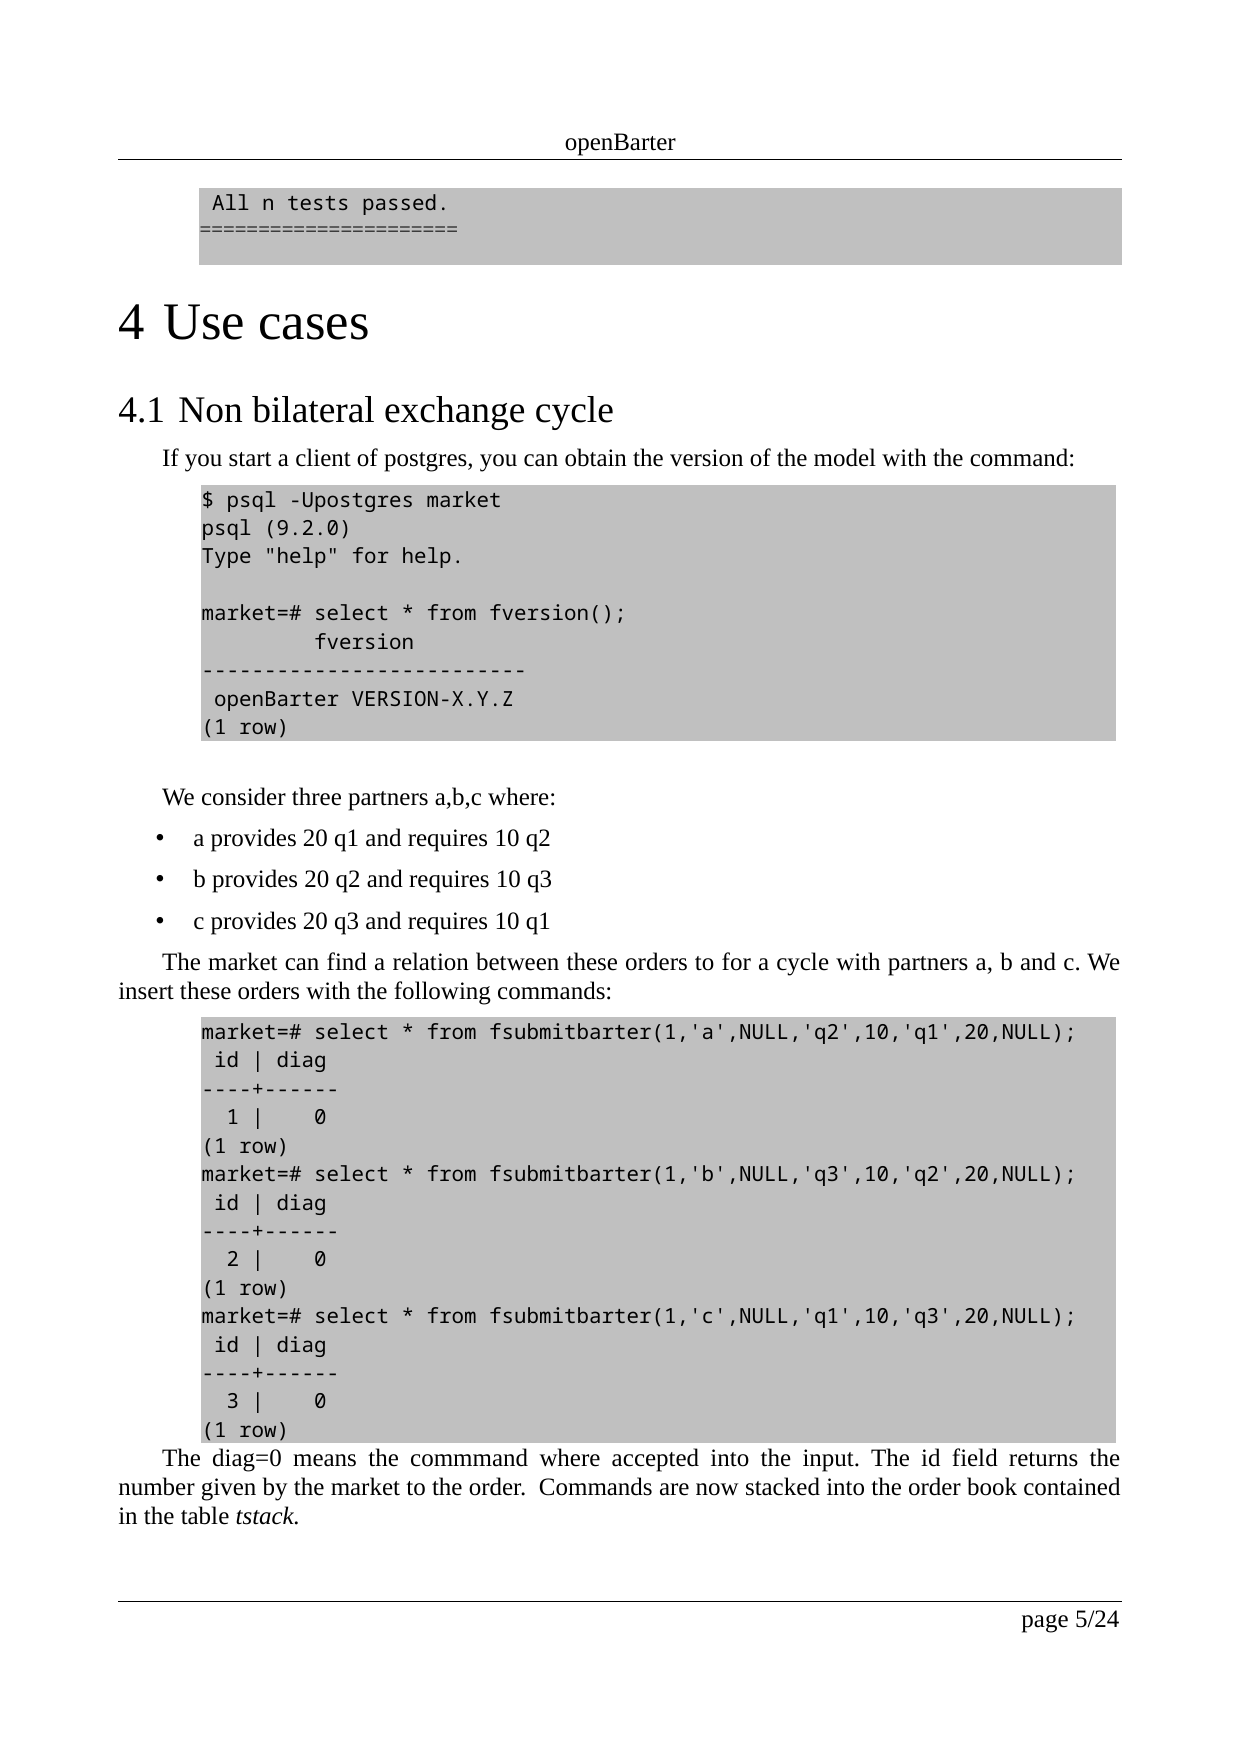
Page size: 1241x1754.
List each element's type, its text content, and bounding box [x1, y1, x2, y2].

text All n tests passed. [199, 188, 1122, 217]
text market=# select * from fsubmitbarter(1,'c',NULL,'q1',10,'q3',20,NULL); [201, 1301, 1116, 1330]
subtitle Non bilateral exchange cycle [118, 388, 1122, 431]
text 2 | 0 [201, 1244, 1116, 1273]
text Type "help" for help. [201, 542, 1116, 570]
text (1 row) [201, 1131, 1116, 1159]
text (1 row) [201, 1273, 1116, 1301]
text fversion [201, 627, 1116, 655]
list b provides 20 q2 and requires 10 q3 [156, 864, 1122, 893]
text ----+------ [201, 1358, 1116, 1387]
text market=# select * from fsubmitbarter(1,'a',NULL,'q2',10,'q1',20,NULL); [201, 1017, 1116, 1045]
list c provides 20 q3 and requires 10 q1 [156, 906, 1122, 934]
text id | diag [201, 1330, 1116, 1358]
text ====================== [199, 217, 1122, 241]
text 1 | 0 [201, 1102, 1116, 1131]
subtitle Use cases [118, 290, 1122, 350]
text The diag=0 means the commmand where accepted into the input. The id field returns the number given by the market to the order. Commands are now stacked into the order book contained in the table tstack. [118, 1443, 1122, 1530]
text -------------------------- [201, 655, 1116, 684]
text The market can find a relation between these orders to for a cycle with partners a, b and c. We insert these orders with the following commands: [118, 947, 1122, 1004]
text ----+------ [201, 1216, 1116, 1244]
text $ psql -Upostgres market [201, 485, 1116, 513]
text 3 | 0 [201, 1387, 1116, 1415]
text market=# select * from fversion(); [201, 598, 1116, 627]
text openBarter VERSION-X.Y.Z [201, 684, 1116, 712]
text id | diag [201, 1188, 1116, 1216]
text ----+------ [201, 1074, 1116, 1102]
text We consider three partners a,b,c where: [118, 782, 1122, 811]
text If you start a client of postgres, you can obtain the version of the model with the command: [118, 443, 1122, 472]
list a provides 20 q1 and requires 10 q2 [156, 823, 1122, 852]
text (1 row) [201, 1415, 1116, 1443]
text id | diag [201, 1045, 1116, 1074]
text market=# select * from fsubmitbarter(1,'b',NULL,'q3',10,'q2',20,NULL); [201, 1159, 1116, 1188]
text (1 row) [201, 712, 1116, 741]
text psql (9.2.0) [201, 513, 1116, 542]
